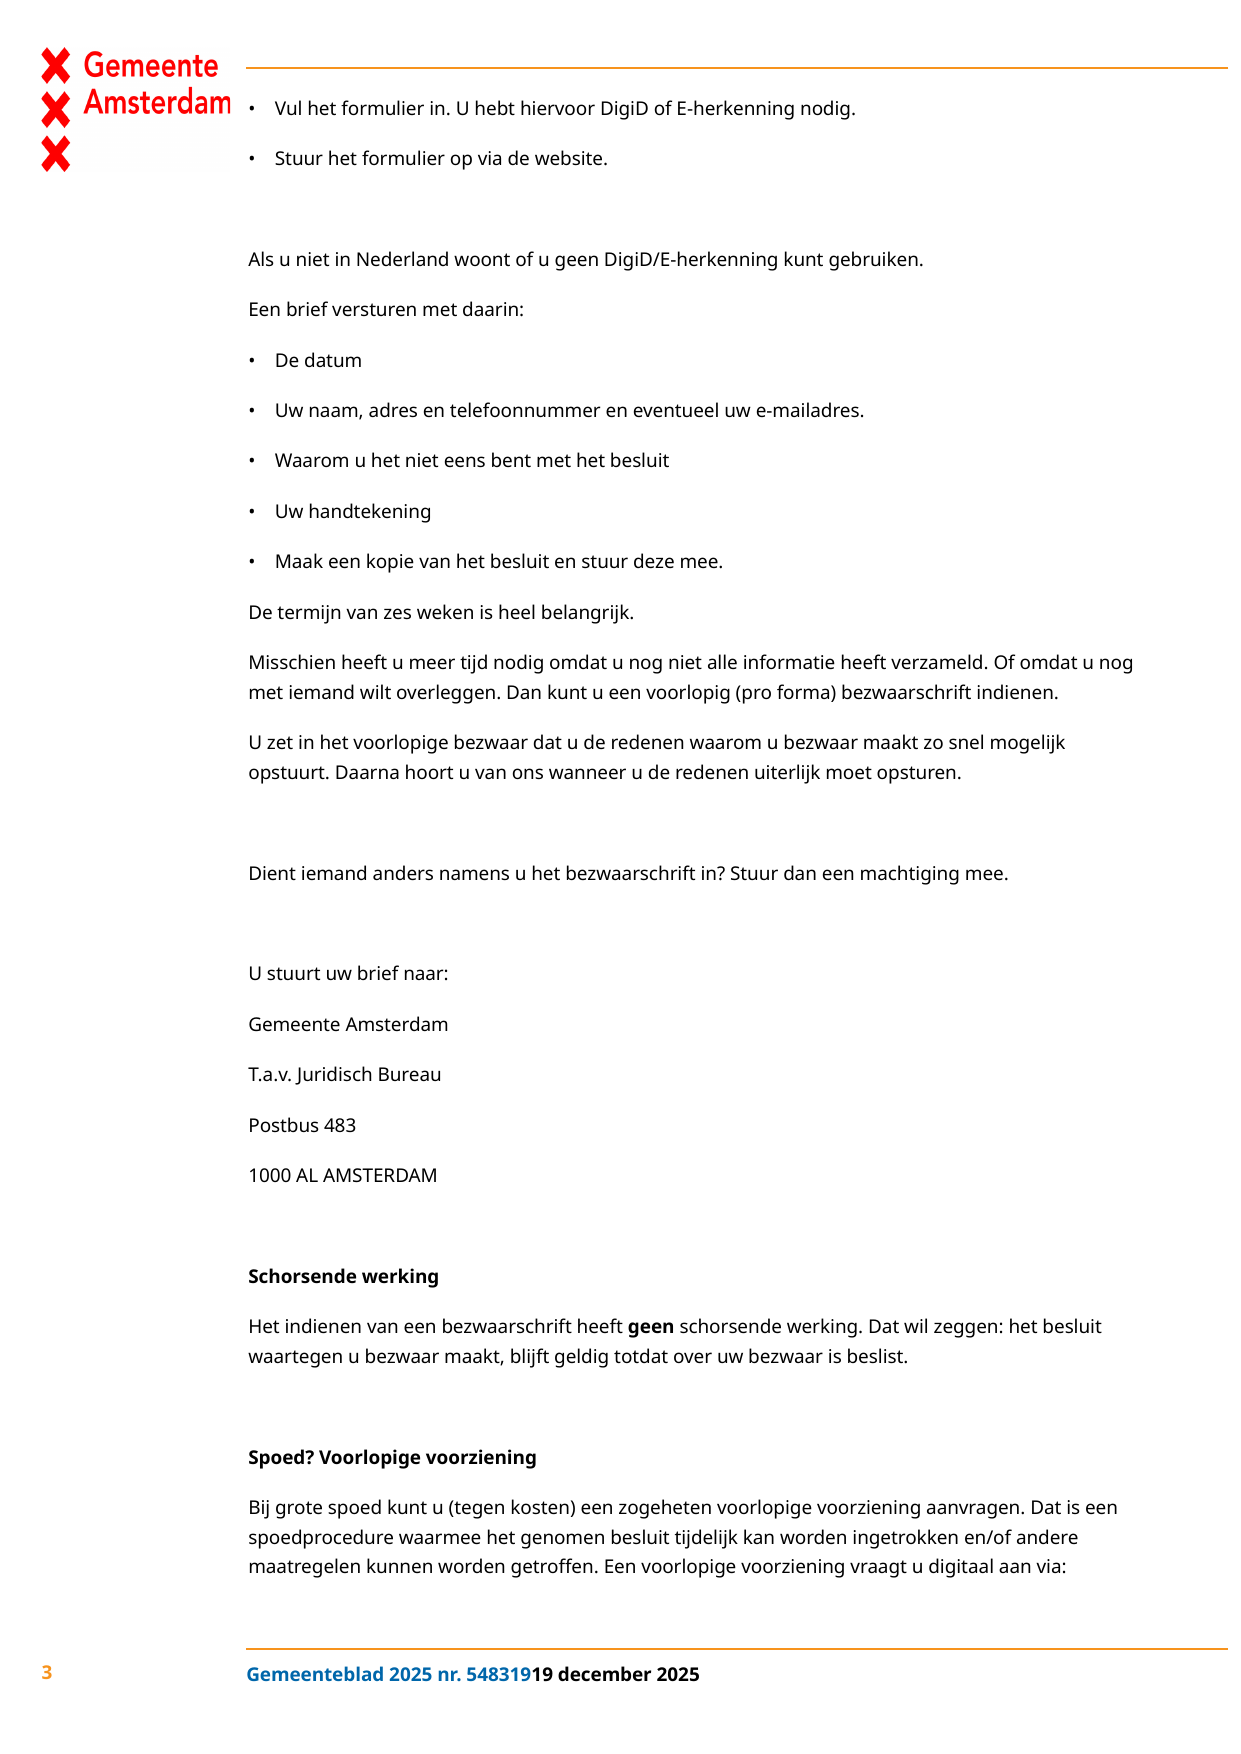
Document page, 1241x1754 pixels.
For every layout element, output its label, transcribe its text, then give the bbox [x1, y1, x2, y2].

text 1000 AL AMSTERDAM [248, 1162, 1152, 1188]
text • Stuur het formulier op via de website. [248, 145, 1152, 171]
text Bij grote spoed kunt u (tegen kosten) een zogeheten voorlopige voorziening aanvragen. Dat is een spoedprocedure waarmee het genomen besluit tijdelijk kan worden ingetrokken en/of andere maatregelen kunnen worden getroffen. Een voorlopige voorziening vraagt u digitaal aan via: [248, 1494, 1152, 1579]
text Een brief versturen met daarin: [248, 296, 1152, 322]
text Postbus 483 [248, 1112, 1152, 1138]
text • Waarom u het niet eens bent met het besluit [248, 448, 1152, 473]
text • Vul het formulier in. U hebt hiervoor DigiD of E-herkenning nodig. [248, 95, 1152, 121]
text Gemeente Amsterdam [248, 1011, 1152, 1037]
text Dient iemand anders namens u het bezwaarschrift in? Stuur dan een machtiging mee. [248, 860, 1152, 886]
text • Maak een kopie van het besluit en stuur deze mee. [248, 548, 1152, 574]
text T.a.v. Juridisch Bureau [248, 1061, 1152, 1087]
text U stuurt uw brief naar: [248, 961, 1152, 986]
text • Uw naam, adres en telefoonnummer en eventueel uw e-mailadres. [248, 397, 1152, 423]
text U zet in het voorlopige bezwaar dat u de redenen waarom u bezwaar maakt zo snel mogelijk opstuurt. Daarna hoort u van ons wanneer u de redenen uiterlijk moet opsturen. [248, 729, 1152, 785]
text • Uw handtekening [248, 498, 1152, 524]
text Spoed? Voorlopige voorziening [248, 1444, 1152, 1470]
text Misschien heeft u meer tijd nodig omdat u nog niet alle informatie heeft verzameld. Of omdat u nog met iemand wilt overleggen. Dan kunt u een voorlopig (pro forma) bezwaarschrift indienen. [248, 649, 1152, 705]
text • De datum [248, 347, 1152, 373]
text Als u niet in Nederland woont of u geen DigiD/E-herkenning kunt gebruiken. [248, 246, 1152, 272]
text De termijn van zes weken is heel belangrijk. [248, 599, 1152, 625]
text Schorsende werking [248, 1263, 1152, 1289]
text Het indienen van een bezwaarschrift heeft geen schorsende werking. Dat wil zeggen: het besluit waartegen u bezwaar maakt, blijft geldig totdat over uw bezwaar is beslist. [248, 1313, 1152, 1369]
picture [41, 47, 231, 172]
